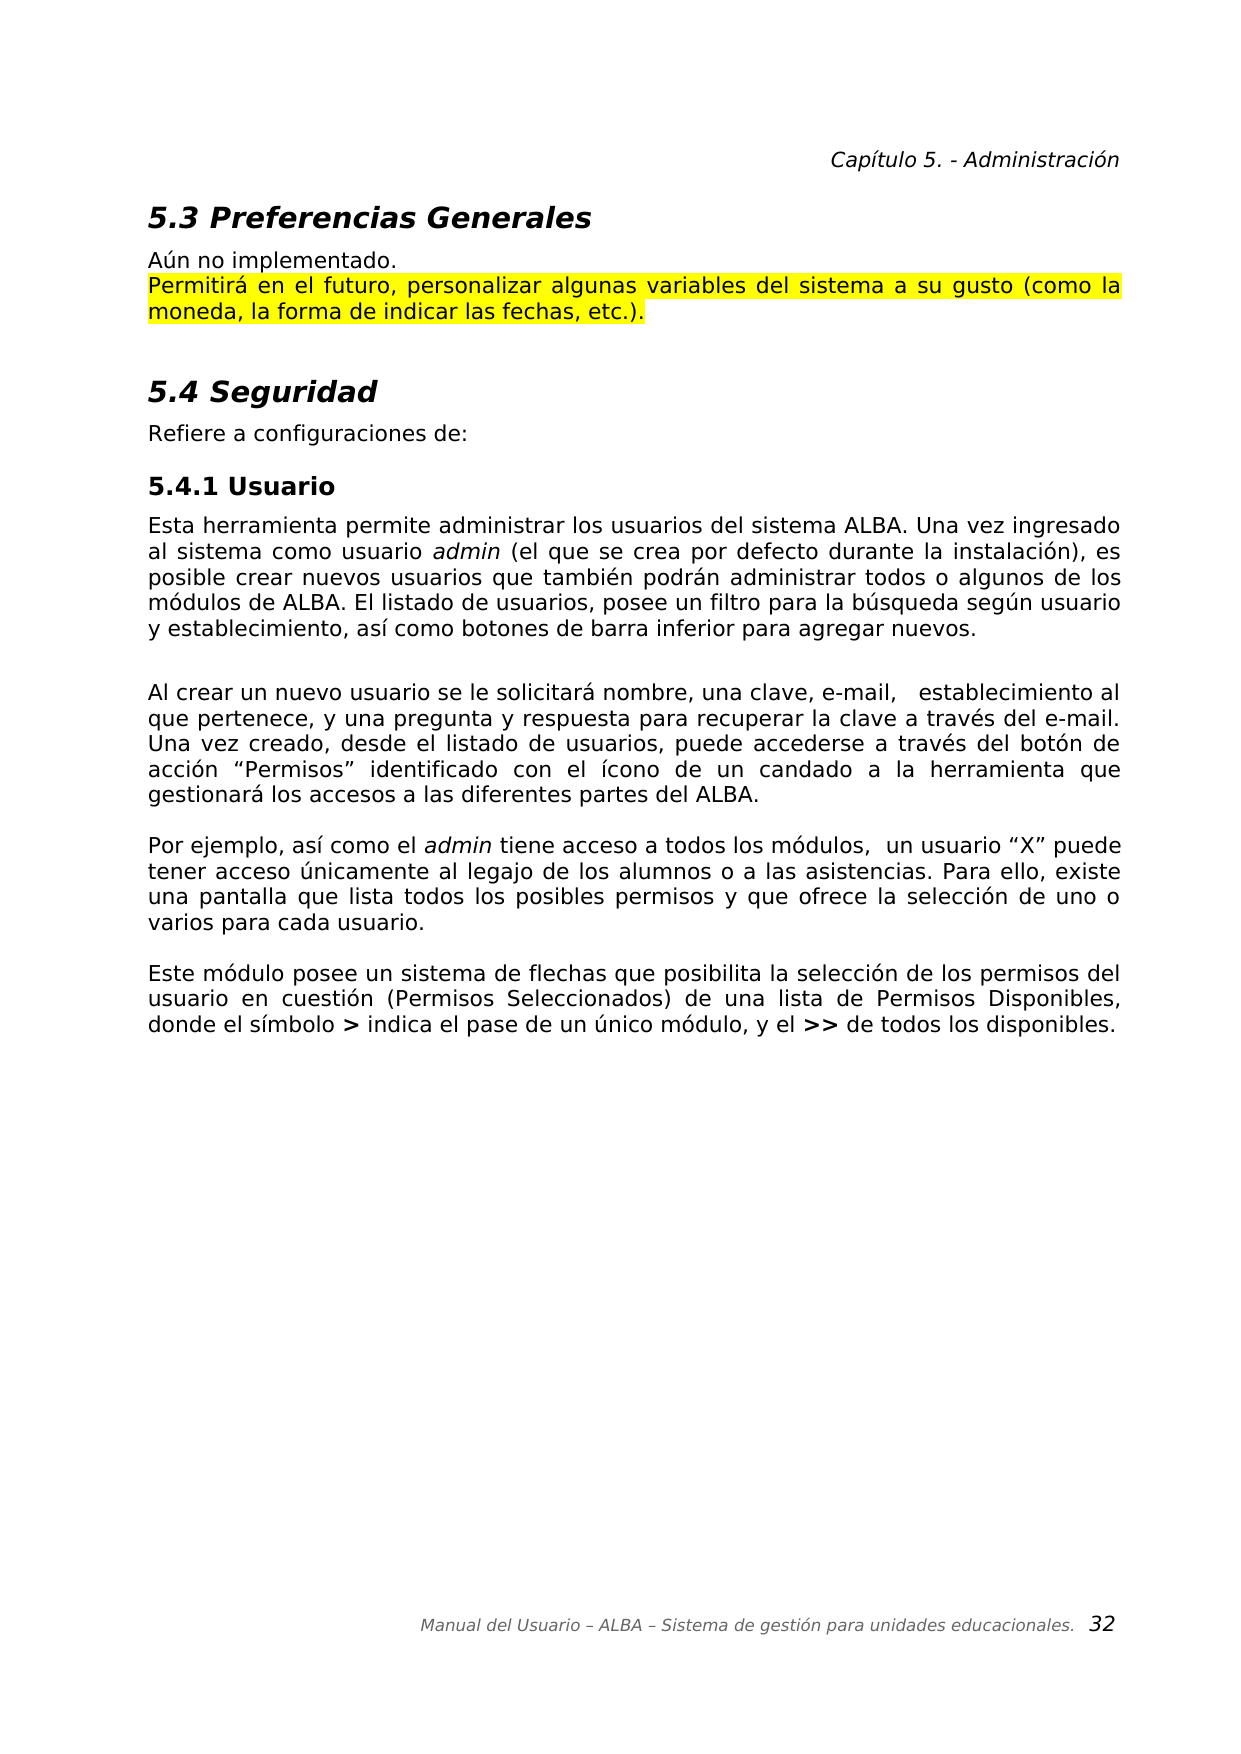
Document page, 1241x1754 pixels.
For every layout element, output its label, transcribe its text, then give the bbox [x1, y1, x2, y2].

text Permitirá en el futuro, personalizar algunas variables del sistema a su gusto (como la moneda, la forma de indicar las fechas, etc.). [148, 273, 1122, 324]
subtitle 5.4.1 Usuario [148, 472, 1122, 501]
text Refiere a configuraciones de: [148, 421, 1122, 447]
subtitle 5.3 Preferencias Generales [148, 201, 1122, 235]
text Al crear un nuevo usuario se le solicitará nombre, una clave, e-mail, establecimiento al que pertenece, y una pregunta y respuesta para recuperar la clave a través del e-mail. Una vez creado, desde el listado de usuarios, puede accederse a través del botón de acción “Permisos” identificado con el ícono de un candado a la herramienta que gestionará los accesos a las diferentes partes del ALBA. [148, 680, 1122, 808]
subtitle 5.4 Seguridad [148, 375, 1122, 409]
text Por ejemplo, así como el admin tiene acceso a todos los módulos, un usuario “X” puede tener acceso únicamente al legajo de los alumnos o a las asistencias. Para ello, existe una pantalla que lista todos los posibles permisos y que ofrece la selección de uno o varios para cada usuario. [148, 833, 1122, 936]
text Este módulo posee un sistema de flechas que posibilita la selección de los permisos del usuario en cuestión (Permisos Seleccionados) de una lista de Permisos Disponibles, donde el símbolo > indica el pase de un único módulo, y el >> de todos los disponibles. [148, 961, 1122, 1038]
text Aún no implementado. [148, 248, 1122, 273]
text Esta herramienta permite administrar los usuarios del sistema ALBA. Una vez ingresado al sistema como usuario admin (el que se crea por defecto durante la instalación), es posible crear nuevos usuarios que también podrán administrar todos o algunos de los módulos de ALBA. El listado de usuarios, posee un filtro para la búsqueda según usuario y establecimiento, así como botones de barra inferior para agregar nuevos. [148, 513, 1122, 641]
